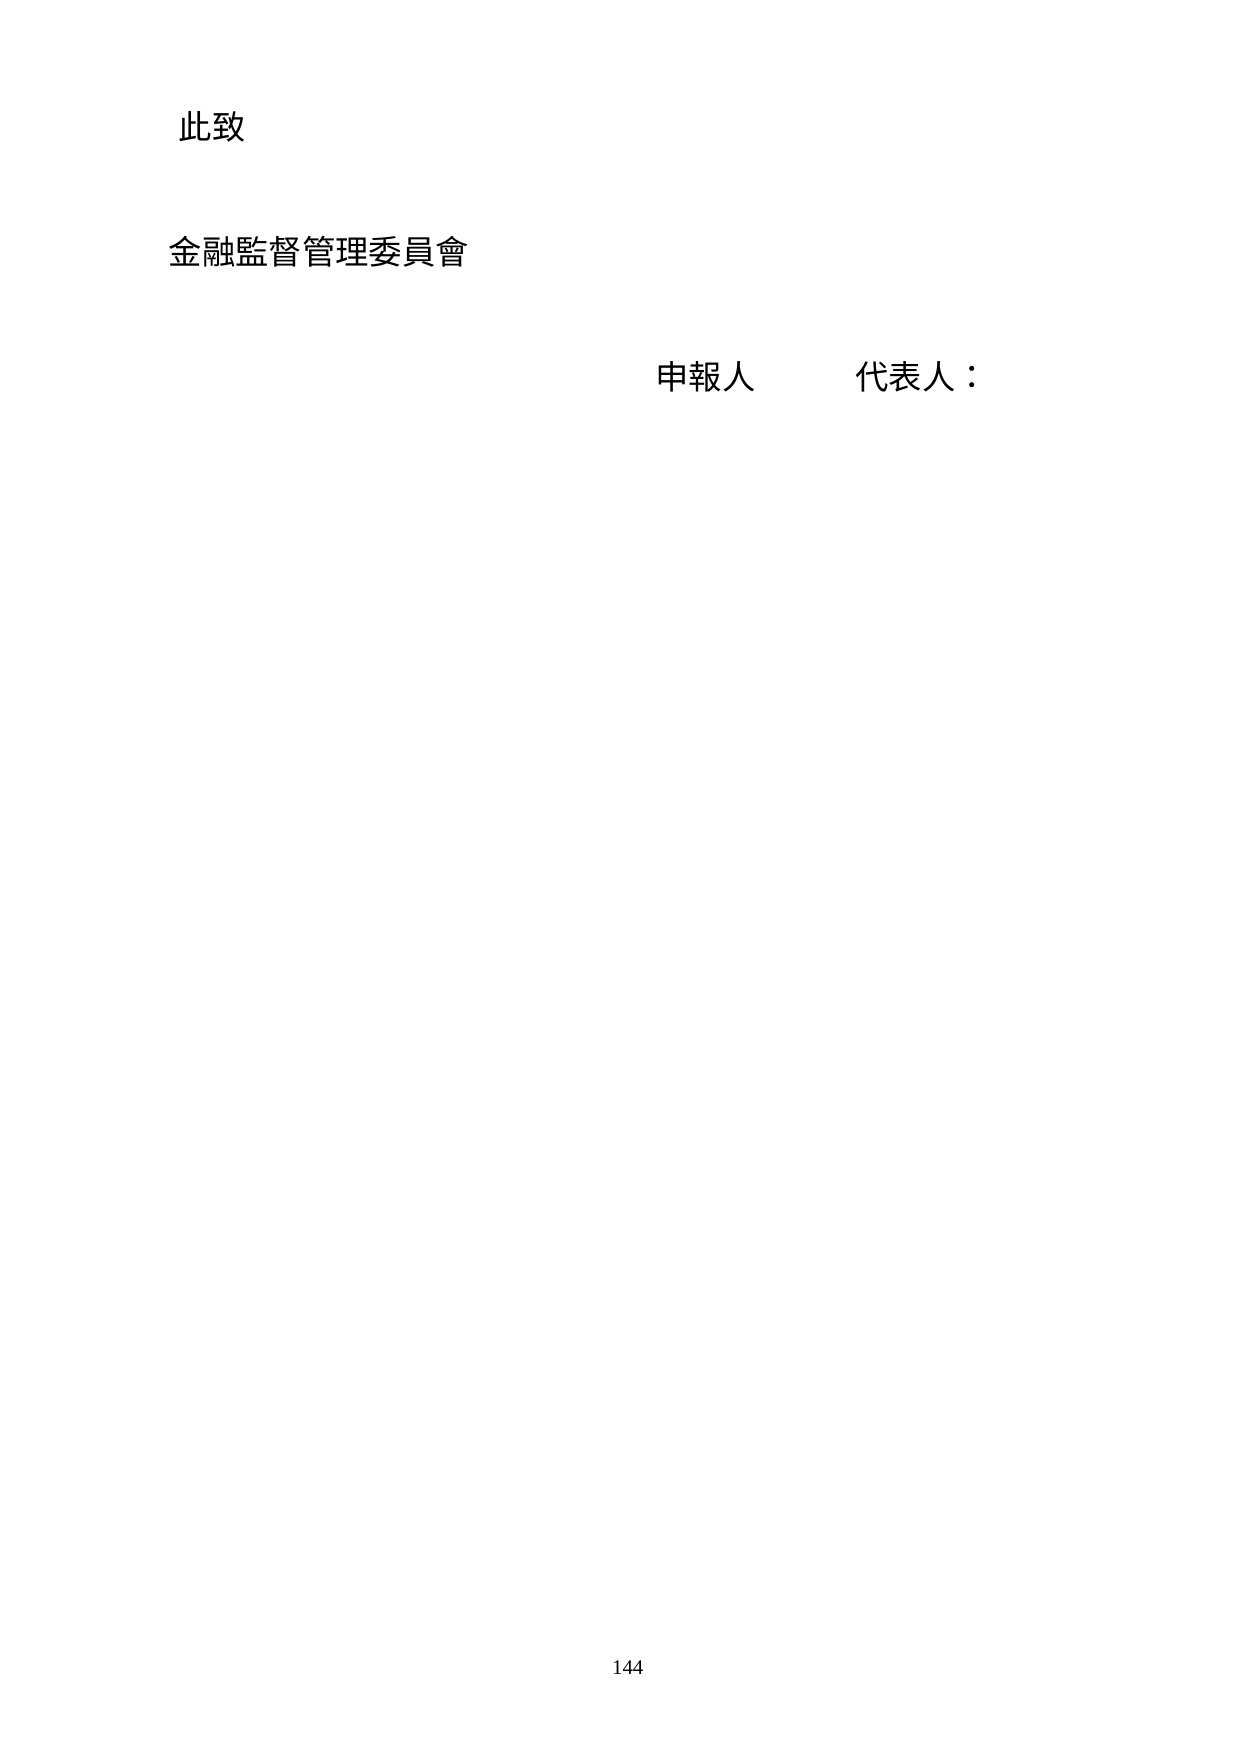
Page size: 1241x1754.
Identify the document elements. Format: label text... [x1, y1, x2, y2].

text 申報人 代表人： [89, 334, 1166, 396]
text 此致 [89, 84, 1166, 146]
subtitle 金融監督管理委員會 [89, 209, 1166, 271]
